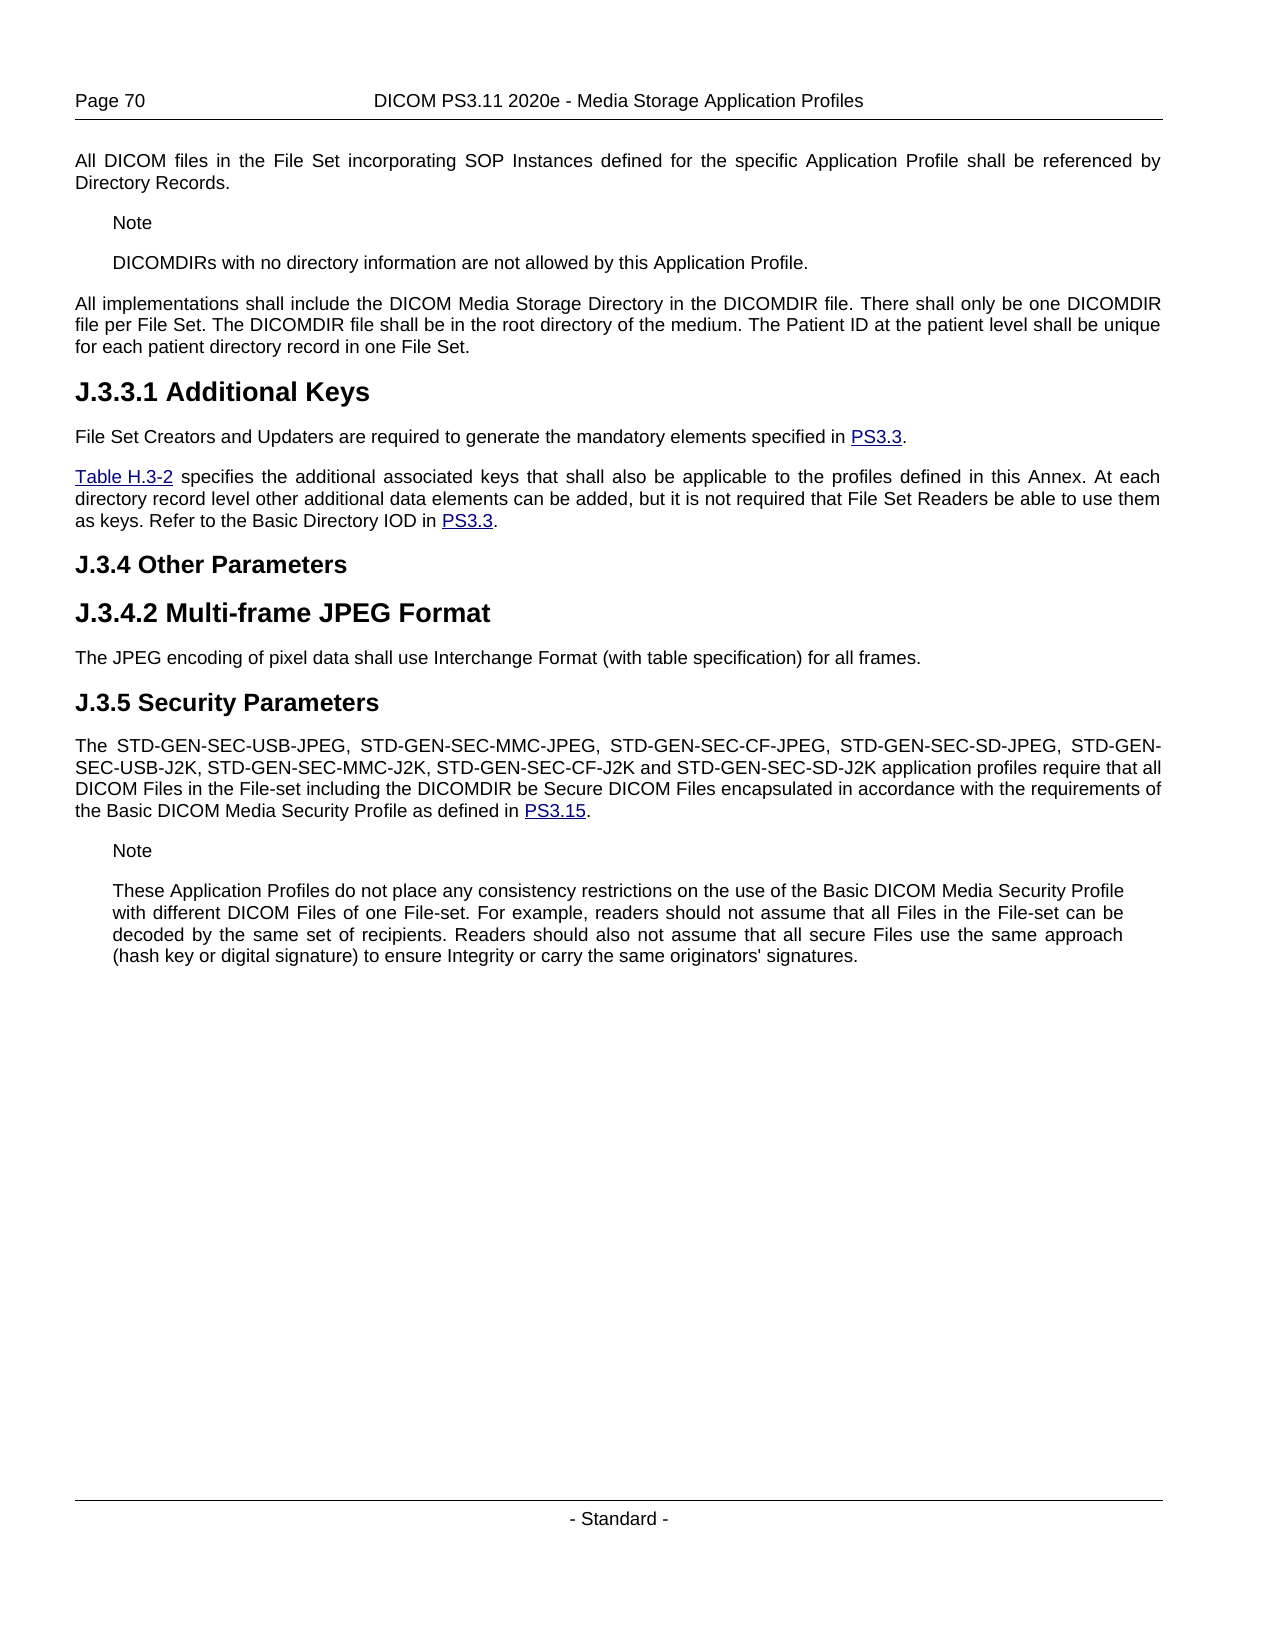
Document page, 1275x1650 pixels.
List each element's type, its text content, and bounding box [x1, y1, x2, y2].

text J.3.5 Security Parameters [75, 687, 1162, 716]
text J.3.4 Other Parameters [75, 550, 1162, 578]
text All DICOM files in the File Set incorporating SOP Instances defined for the specific Application Profile shall be referenced by Directory Records. [75, 150, 1162, 193]
text The STD-GEN-SEC-USB-JPEG, STD-GEN-SEC-MMC-JPEG, STD-GEN-SEC-CF-JPEG, STD-GEN-SEC-SD-JPEG, STD-GEN-SEC-USB-J2K, STD-GEN-SEC-MMC-J2K, STD-GEN-SEC-CF-J2K and STD-GEN-SEC-SD-J2K application profiles require that all DICOM Files in the File-set including the DICOMDIR be Secure DICOM Files encapsulated in accordance with the requirements of the Basic DICOM Media Security Profile as defined in PS3.15. [75, 735, 1162, 821]
text J.3.4.2 Multi-frame JPEG Format [75, 597, 1162, 628]
text DICOMDIRs with no directory information are not allowed by this Application Profile. [112, 252, 1125, 274]
text The JPEG encoding of pixel data shall use Interchange Format (with table specification) for all frames. [75, 647, 1162, 669]
text All implementations shall include the DICOM Media Storage Directory in the DICOMDIR file. There shall only be one DICOMDIR file per File Set. The DICOMDIR file shall be in the root directory of the medium. The Patient ID at the patient level shall be unique for each patient directory record in one File Set. [75, 292, 1162, 357]
text Note [112, 840, 1125, 862]
text These Application Profiles do not place any consistency restrictions on the use of the Basic DICOM Media Security Profile with different DICOM Files of one File-set. For example, readers should not assume that all Files in the File-set can be decoded by the same set of recipients. Readers should also not assume that all secure Files use the same approach (hash key or digital signature) to ensure Integrity or carry the same originators' signatures. [112, 880, 1125, 967]
text File Set Creators and Updaters are required to generate the mandatory elements specified in PS3.3. [75, 426, 1162, 447]
text Note [112, 212, 1125, 233]
text J.3.3.1 Additional Keys [75, 376, 1162, 407]
text Table H.3-2 specifies the additional associated keys that shall also be applicable to the profiles defined in this Annex. At each directory record level other additional data elements can be added, but it is not required that File Set Readers be able to use them as keys. Refer to the Basic Directory IOD in PS3.3. [75, 466, 1162, 531]
